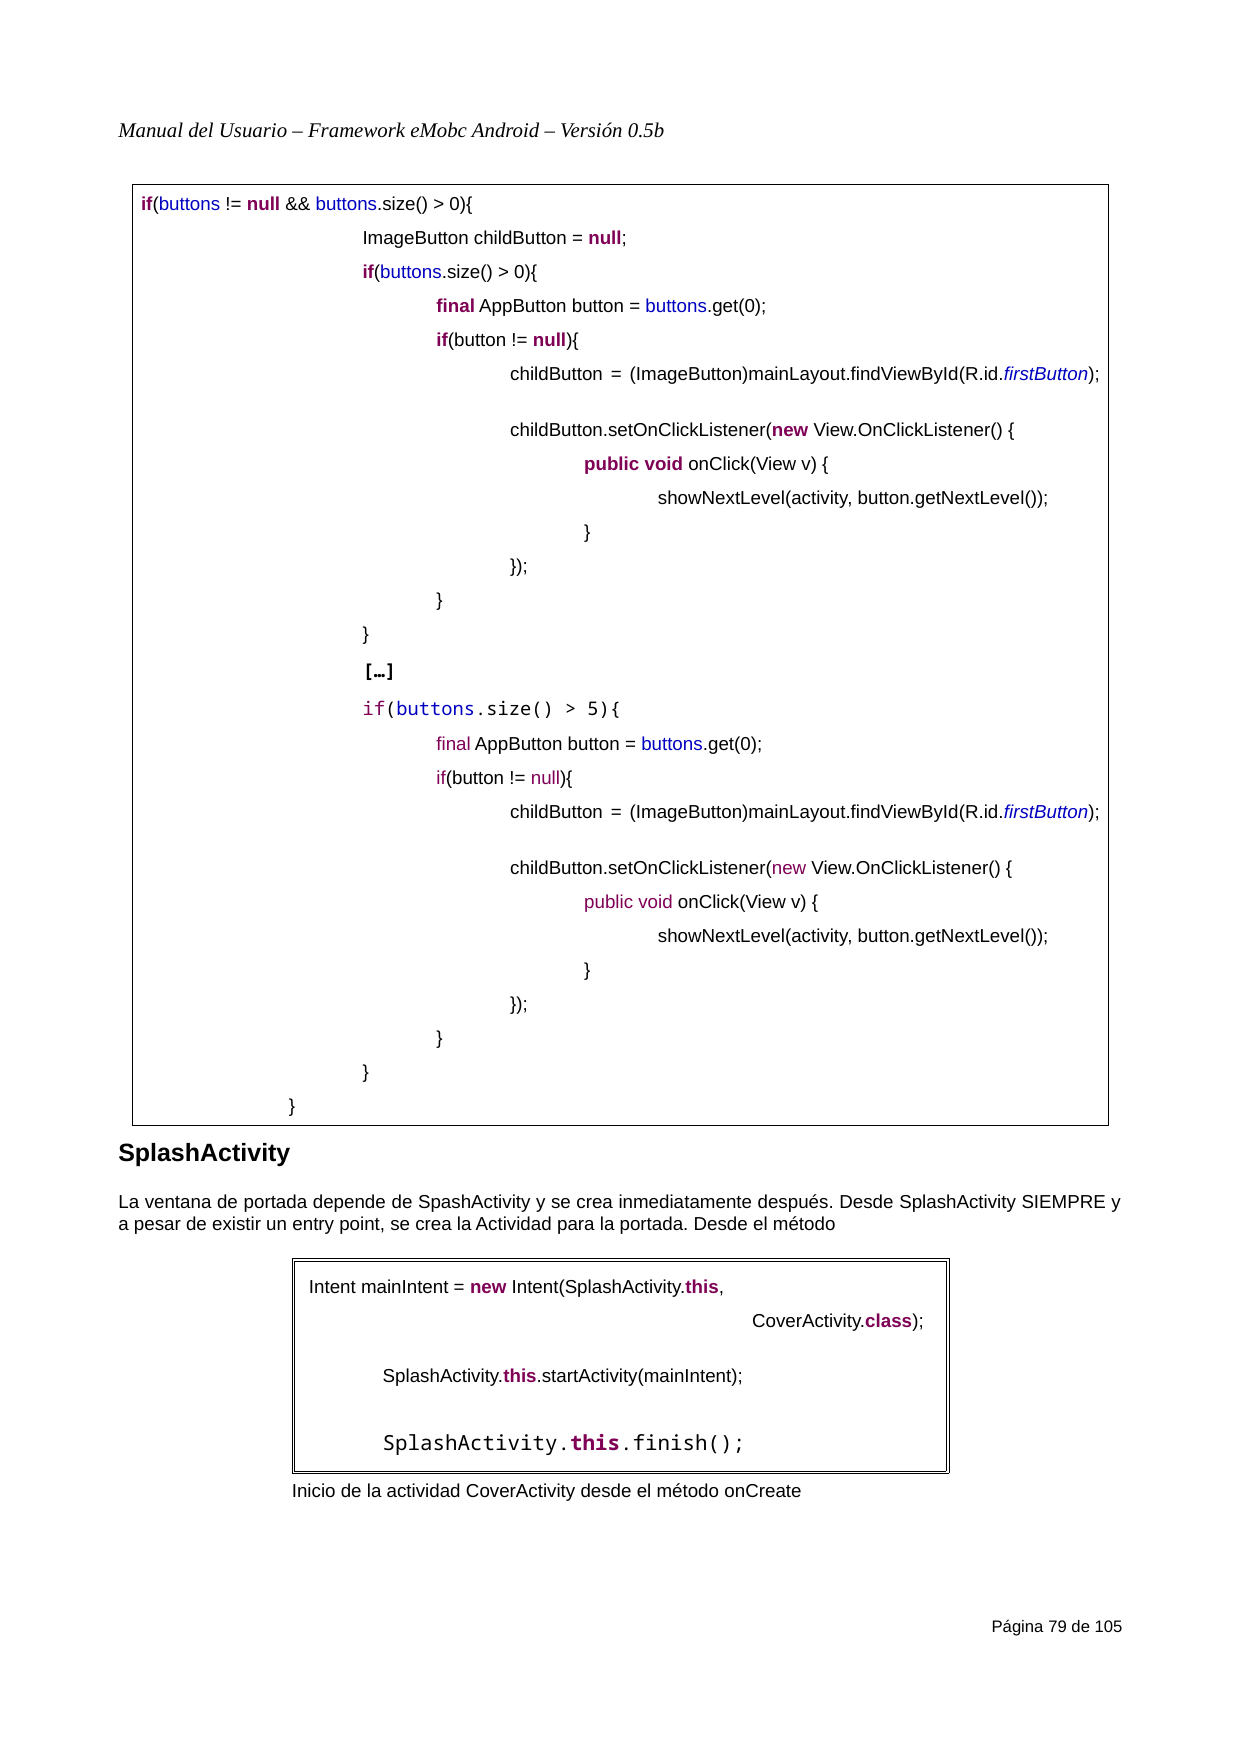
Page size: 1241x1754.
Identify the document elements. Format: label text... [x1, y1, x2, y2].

text childButton = (ImageButton)mainLayout.findViewById(R.id.firstButton); [141, 363, 1099, 406]
text childButton = (ImageButton)mainLayout.findViewById(R.id.firstButton); [141, 801, 1099, 844]
subtitle SplashActivity [118, 231, 1122, 1166]
text […] [141, 657, 1099, 682]
text if(buttons.size() > 0){ [141, 261, 1099, 282]
text } [141, 589, 1099, 610]
text SplashActivity.this.finish(); [309, 1399, 932, 1456]
text } [141, 959, 1099, 980]
text } [141, 623, 1099, 644]
text Inicio de la actividad CoverActivity desde el método onCreate [292, 1479, 949, 1501]
text } [141, 1061, 1099, 1083]
text final AppButton button = buttons.get(0); [141, 295, 1099, 316]
text if(buttons.size() > 5){ [141, 695, 1099, 720]
text final AppButton button = buttons.get(0); [141, 733, 1099, 754]
text childButton.setOnClickListener(new View.OnClickListener() { [141, 418, 1099, 440]
text if(button != null){ [141, 767, 1099, 788]
text CoverActivity.class); [309, 1310, 932, 1331]
text showNextLevel(activity, button.getNextLevel()); [141, 925, 1099, 946]
text ImageButton childButton = null; [141, 227, 1099, 248]
text public void onClick(View v) { [141, 891, 1099, 912]
text } [141, 1095, 1099, 1117]
text } [141, 1027, 1099, 1048]
text Intent mainIntent = new Intent(SplashActivity.this, [309, 1276, 932, 1297]
text showNextLevel(activity, button.getNextLevel()); [141, 487, 1099, 508]
text if(button != null){ [141, 329, 1099, 350]
text SplashActivity.this.startActivity(mainIntent); [309, 1344, 932, 1387]
text public void onClick(View v) { [141, 452, 1099, 474]
text } [141, 521, 1099, 542]
text childButton.setOnClickListener(new View.OnClickListener() { [141, 857, 1099, 878]
text }); [141, 993, 1099, 1014]
text }); [141, 555, 1099, 576]
text if(buttons != null && buttons.size() > 0){ [141, 192, 1099, 214]
text La ventana de portada depende de SpashActivity y se crea inmediatamente después. Desde SplashActivity SIEMPRE y a pesar de existir un entry point, se crea la Actividad para la portada. Desde el método [118, 1191, 1122, 1234]
